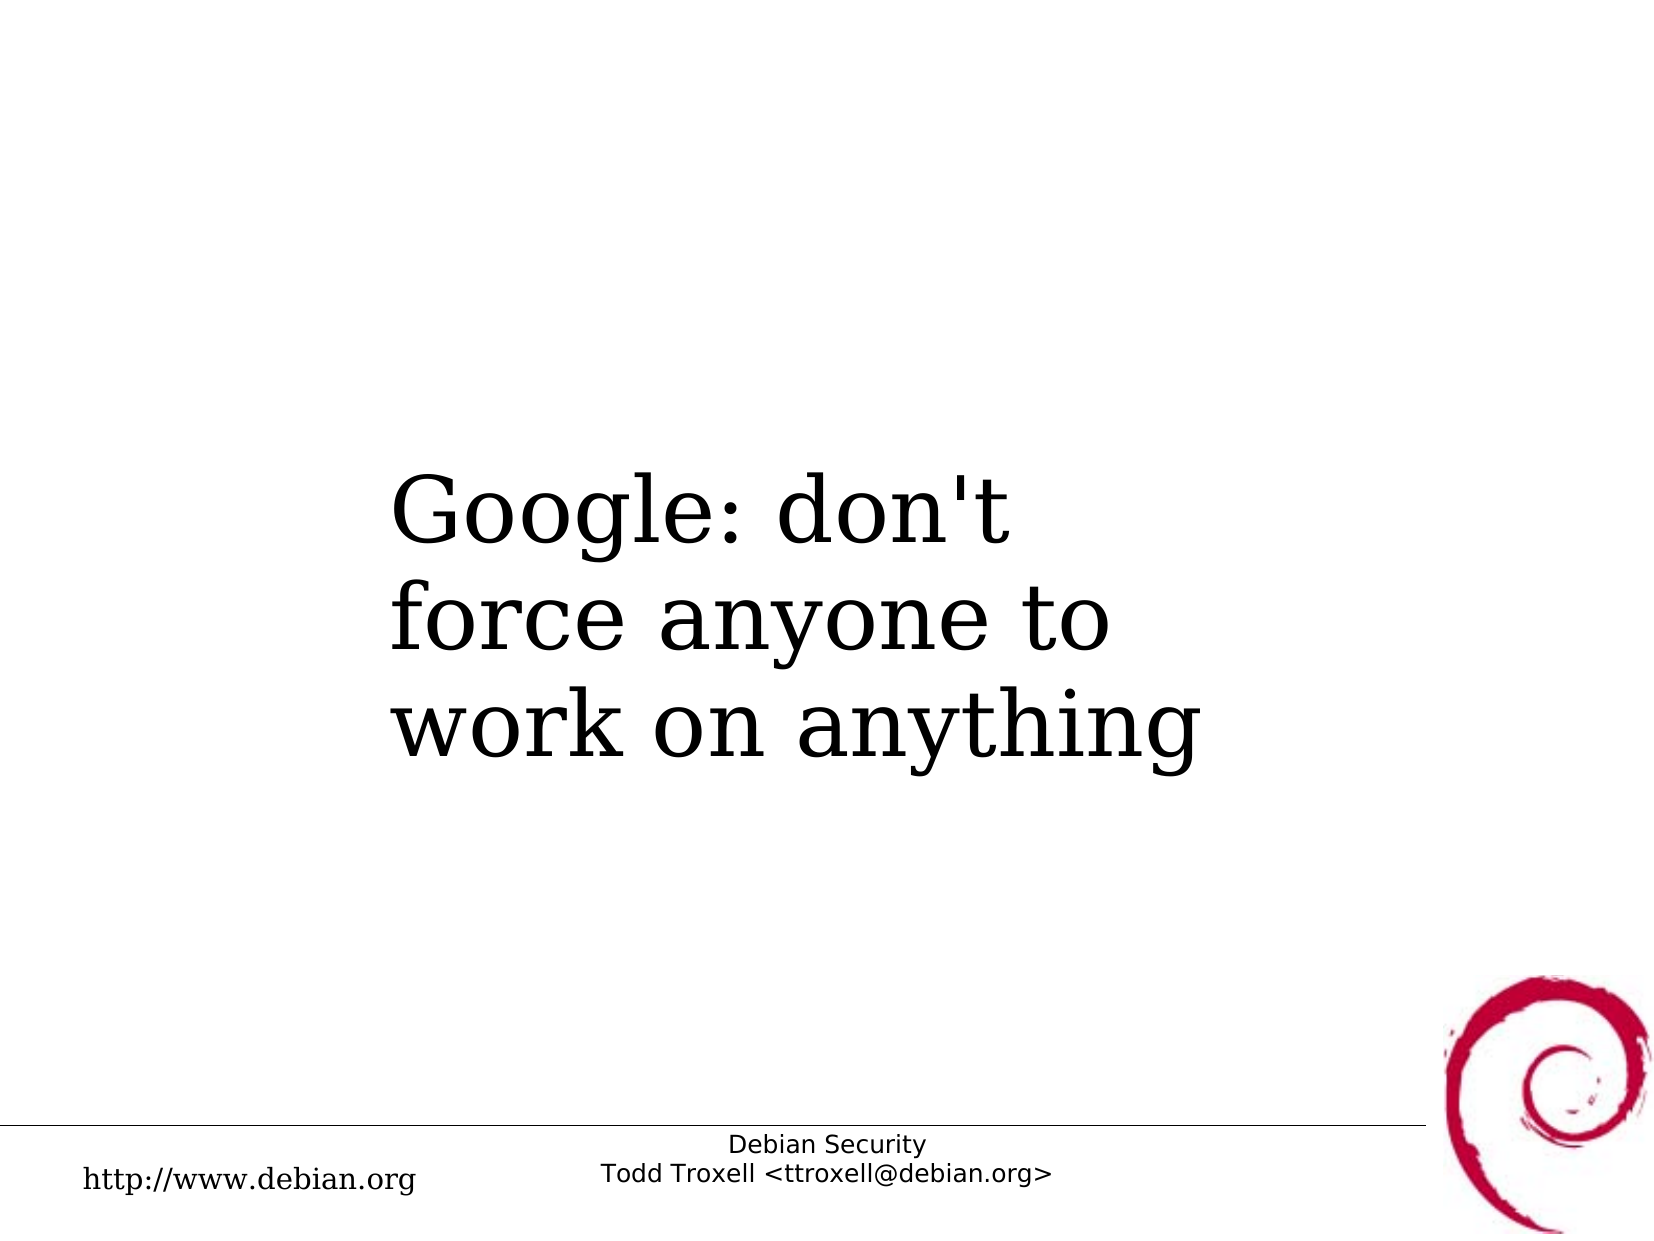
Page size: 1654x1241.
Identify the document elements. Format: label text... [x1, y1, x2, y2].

picture [1443, 975, 1654, 1234]
text_box Google: don't force anyone to work on anything [375, 450, 1276, 826]
